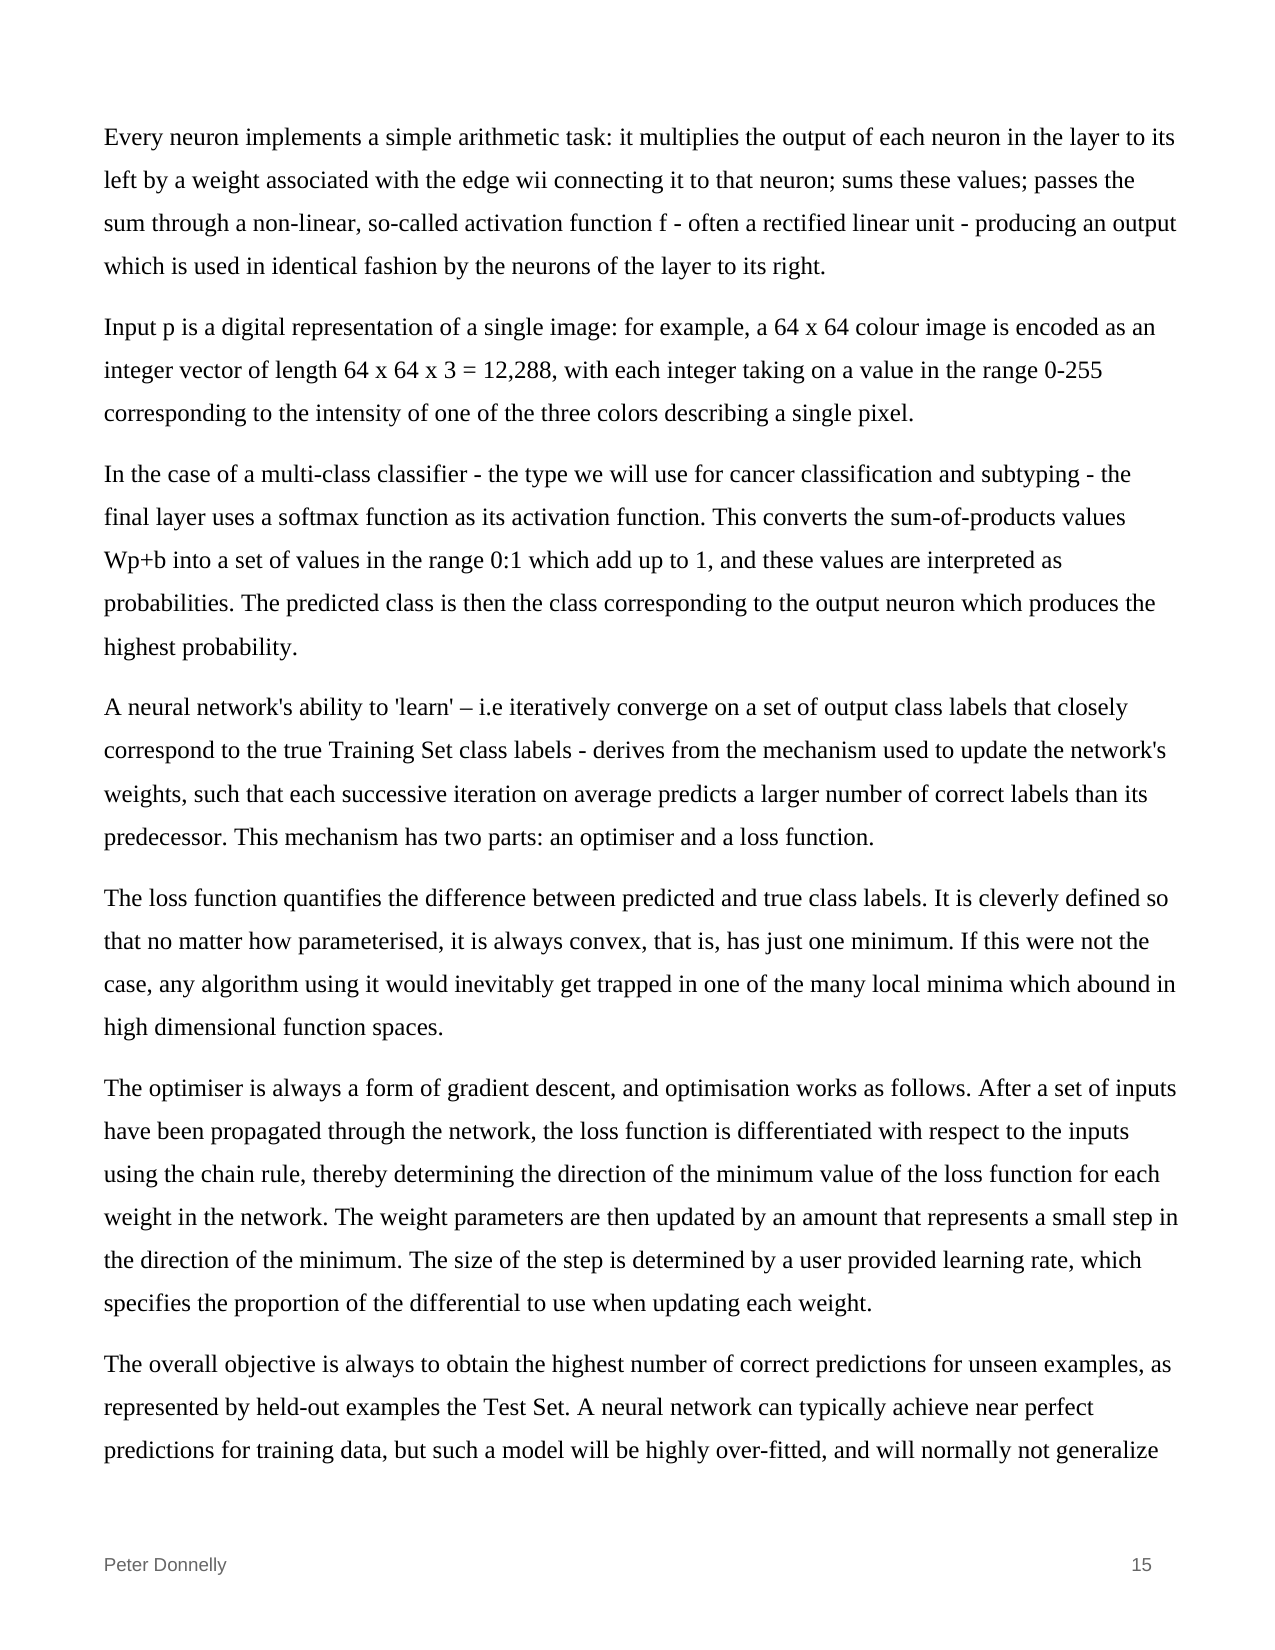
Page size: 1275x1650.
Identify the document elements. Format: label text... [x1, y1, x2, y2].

text The optimiser is always a form of gradient descent, and optimisation works as follows. After a set of inputs have been propagated through the network, the loss function is differentiated with respect to the inputs using the chain rule, thereby determining the direction of the minimum value of the loss function for each weight in the network. The weight parameters are then updated by an amount that represents a small step in the direction of the minimum. The size of the step is determined by a user provided learning rate, which specifies the proportion of the differential to use when updating each weight. [103, 1073, 1181, 1317]
text In the case of a multi-class classifier - the type we will use for cancer classification and subtyping - the final layer uses a softmax function as its activation function. This converts the sum-of-products values Wp+b into a set of values in the range 0:1 which add up to 1, and these values are interpreted as probabilities. The predicted class is then the class corresponding to the output neuron which produces the highest probability. [103, 459, 1181, 660]
text Input p is a digital representation of a single image: for example, a 64 x 64 colour image is encoded as an integer vector of length 64 x 64 x 3 = 12,288, with each integer taking on a value in the range 0-255 corresponding to the intensity of one of the three colors describing a single pixel. [103, 312, 1181, 427]
text A neural network's ability to 'learn' – i.e iteratively converge on a set of output class labels that closely correspond to the true Training Set class labels - derives from the mechanism used to update the network's weights, such that each successive iteration on average predicts a larger number of correct labels than its predecessor. This mechanism has two parts: an optimiser and a loss function. [103, 692, 1181, 851]
text The overall objective is always to obtain the highest number of correct predictions for unseen examples, as represented by held-out examples the Test Set. A neural network can typically achieve near perfect predictions for training data, but such a model will be highly over-fitted, and will normally not generalize [103, 1349, 1181, 1464]
text Every neuron implements a simple arithmetic task: it multiplies the output of each neuron in the layer to its left by a weight associated with the edge wii connecting it to that neuron; sums these values; passes the sum through a non-linear, so-called activation function f - often a rectified linear unit - producing an output which is used in identical fashion by the neurons of the layer to its right. [103, 122, 1181, 280]
text The loss function quantifies the difference between predicted and true class labels. It is cleverly defined so that no matter how parameterised, it is always convex, that is, has just one minimum. If this were not the case, any algorithm using it would inevitably get trapped in one of the many local minima which abound in high dimensional function spaces. [103, 883, 1181, 1041]
